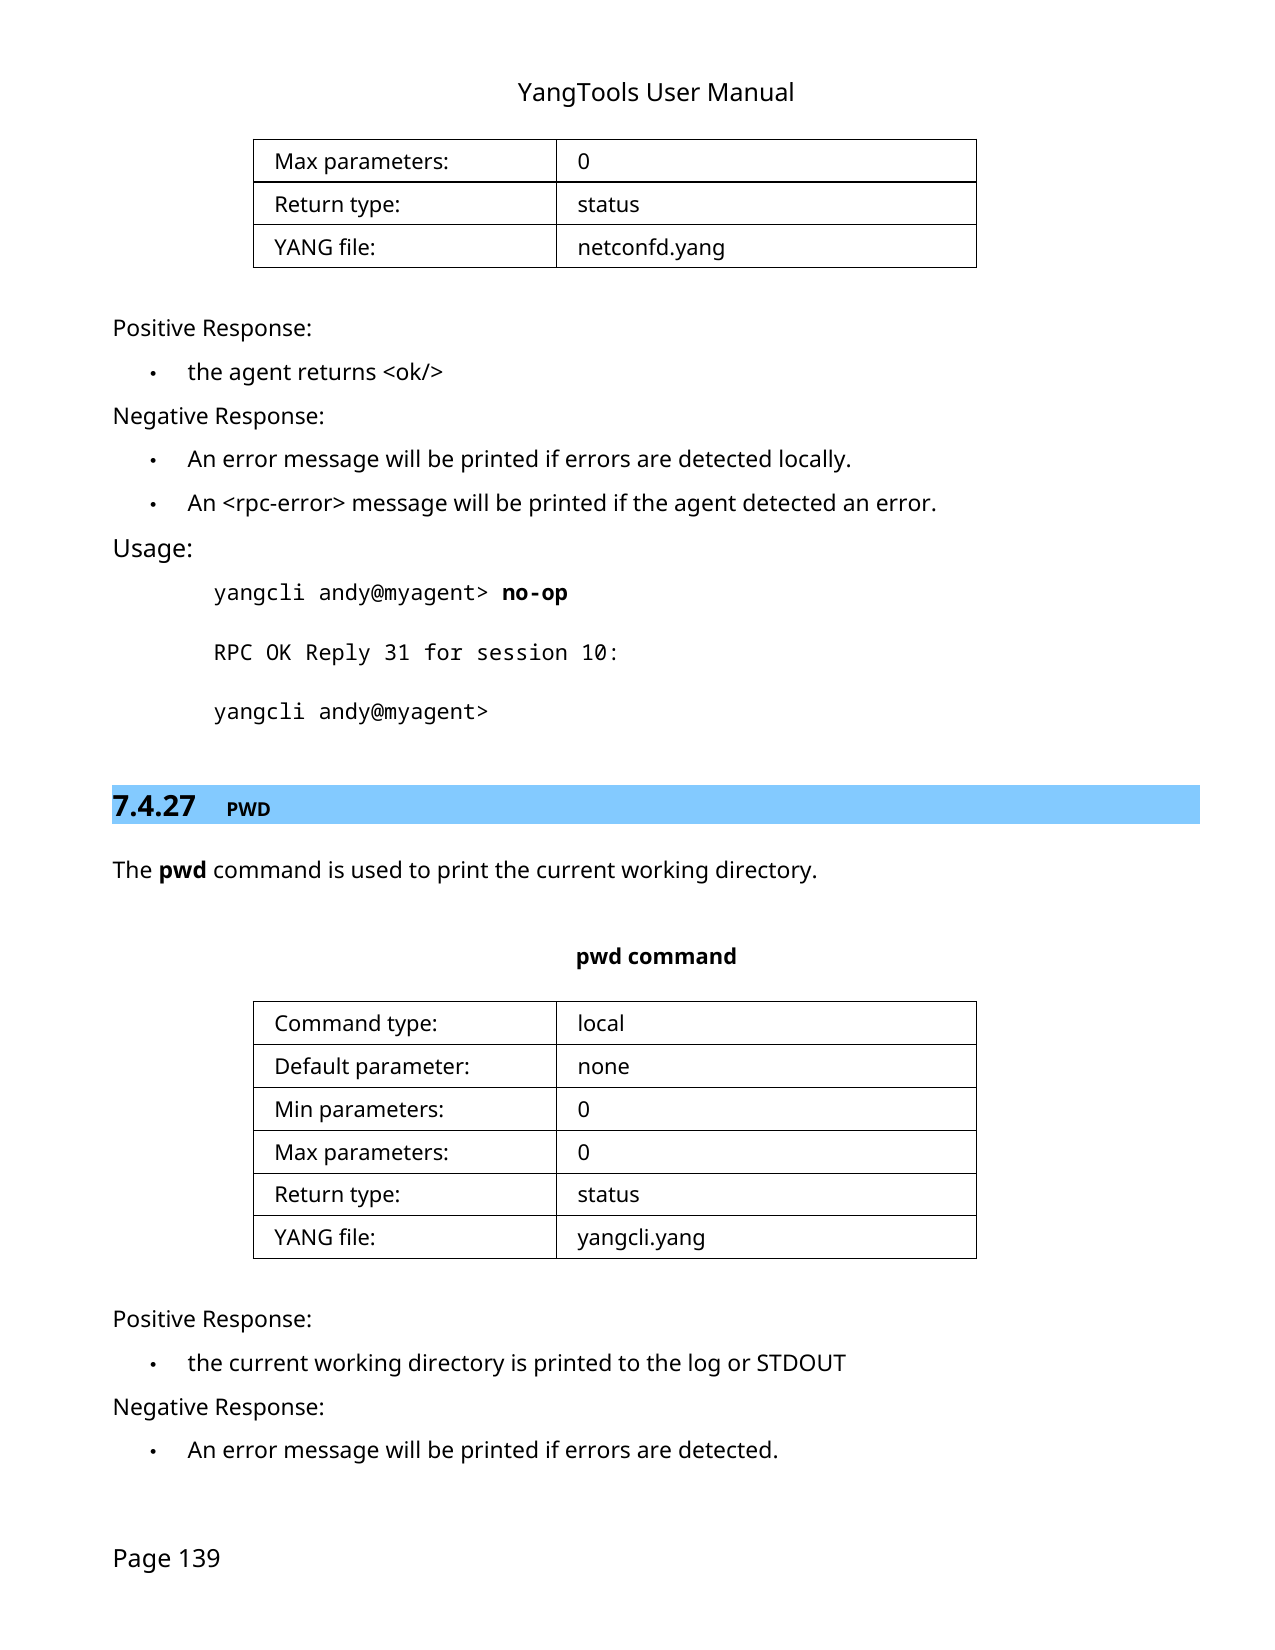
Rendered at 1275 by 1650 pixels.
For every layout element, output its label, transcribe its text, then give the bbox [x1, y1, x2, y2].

text yangcli andy@myagent> no-op RPC OK Reply 31 for session 10: yangcli andy@myagent> [139, 577, 1200, 756]
subtitle pwd command [127, 941, 1185, 971]
table_cell netconfd.yang [557, 225, 976, 267]
list An <rpc-error> message will be printed if the agent detected an error. [150, 487, 1200, 518]
table_cell status [557, 1174, 976, 1215]
text The pwd command is used to print the current working directory. [112, 854, 1200, 885]
table_cell YANG file: [254, 225, 556, 267]
table_cell 0 [557, 140, 976, 181]
table_cell yangcli.yang [557, 1216, 976, 1258]
subtitle pwd [112, 785, 1200, 824]
list the agent returns <ok/> [150, 356, 1200, 387]
table_cell none [557, 1045, 976, 1087]
text Positive Response: [112, 1303, 1200, 1334]
table_header local [557, 1002, 976, 1044]
list An error message will be printed if errors are detected locally. [150, 443, 1200, 474]
table_header Command type: [254, 1002, 556, 1044]
table_cell 0 [557, 1088, 976, 1129]
list An error message will be printed if errors are detected. [150, 1434, 1200, 1466]
table_cell Min parameters: [254, 1088, 556, 1129]
text Usage: [112, 531, 1200, 565]
table_cell Return type: [254, 1174, 556, 1215]
table_cell 0 [557, 1131, 976, 1172]
list the current working directory is printed to the log or STDOUT [150, 1347, 1200, 1378]
table_cell Max parameters: [254, 140, 556, 181]
text Positive Response: [112, 312, 1200, 343]
table_cell YANG file: [254, 1216, 556, 1258]
table_cell status [557, 183, 976, 224]
text Negative Response: [112, 399, 1200, 431]
text Negative Response: [112, 1391, 1200, 1422]
table_cell Max parameters: [254, 1131, 556, 1172]
table_cell Default parameter: [254, 1045, 556, 1087]
table_cell Return type: [254, 183, 556, 224]
